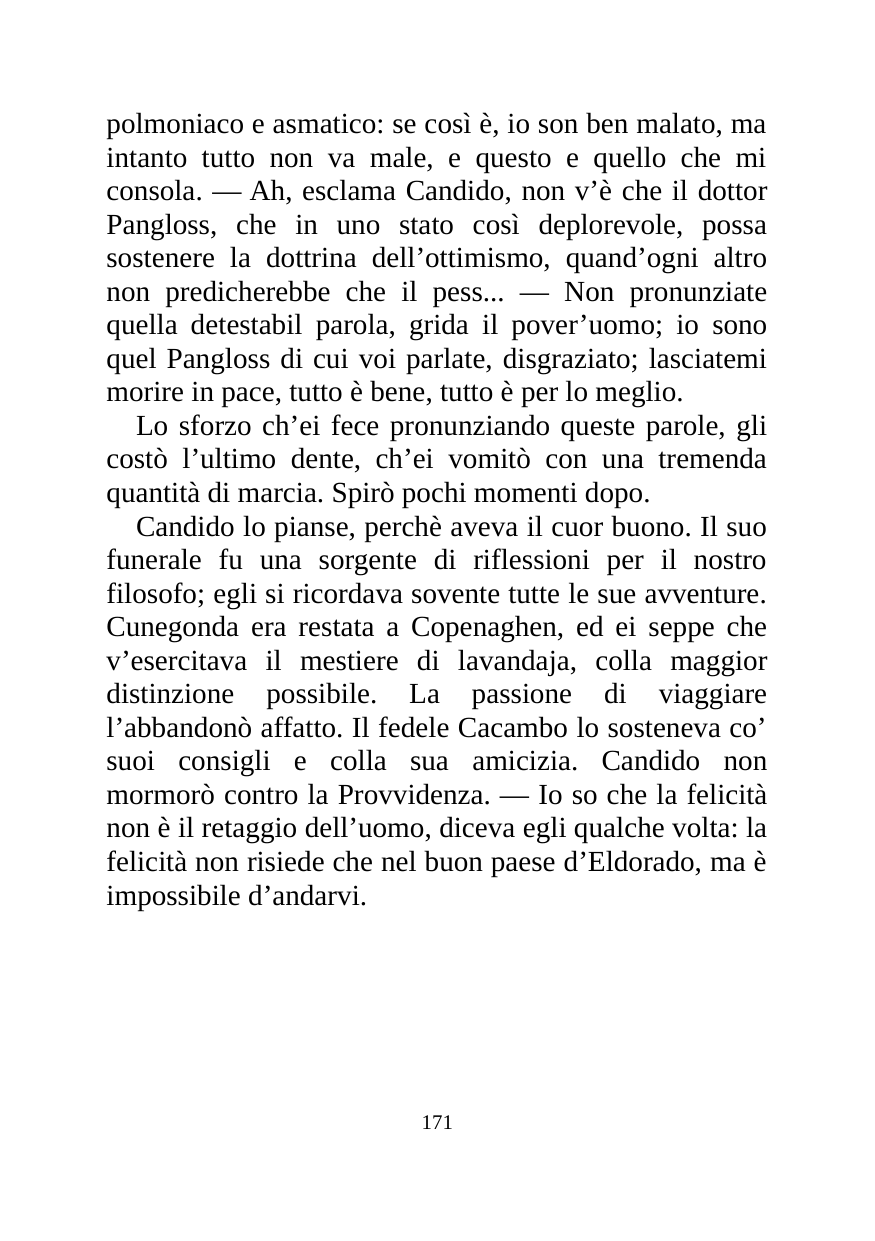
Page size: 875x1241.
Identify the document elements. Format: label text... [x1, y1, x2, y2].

text Candido lo pianse, perchè aveva il cuor buono. Il suo funerale fu una sorgente di riflessioni per il nostro filosofo; egli si ricordava sovente tutte le sue avventure. Cunegonda era restata a Copenaghen, ed ei seppe che v’esercitava il mestiere di lavandaja, colla maggior distinzione possibile. La passione di viaggiare l’abbandonò affatto. Il fedele Cacambo lo sosteneva co’ suoi consigli e colla sua amicizia. Candido non mormorò contro la Provvidenza. — Io so che la felicità non è il retaggio dell’uomo, diceva egli qualche volta: la felicità non risiede che nel buon paese d’Eldorado, ma è impossibile d’andarvi. [106, 509, 768, 911]
text Lo sforzo ch’ei fece pronunziando queste parole, gli costò l’ultimo dente, ch’ei vomitò con una tremenda quantità di marcia. Spirò pochi momenti dopo. [106, 408, 768, 509]
text polmoniaco e asmatico: se così è, io son ben malato, ma intanto tutto non va male, e questo e quello che mi consola. — Ah, esclama Candido, non v’è che il dottor Pangloss, che in uno stato così deplorevole, possa sostenere la dottrina dell’ottimismo, quand’ogni altro non predicherebbe che il pess... — Non pronunziate quella detestabil parola, grida il pover’uomo; io sono quel Pangloss di cui voi parlate, disgraziato; lasciatemi morire in pace, tutto è bene, tutto è per lo meglio. [106, 106, 768, 408]
